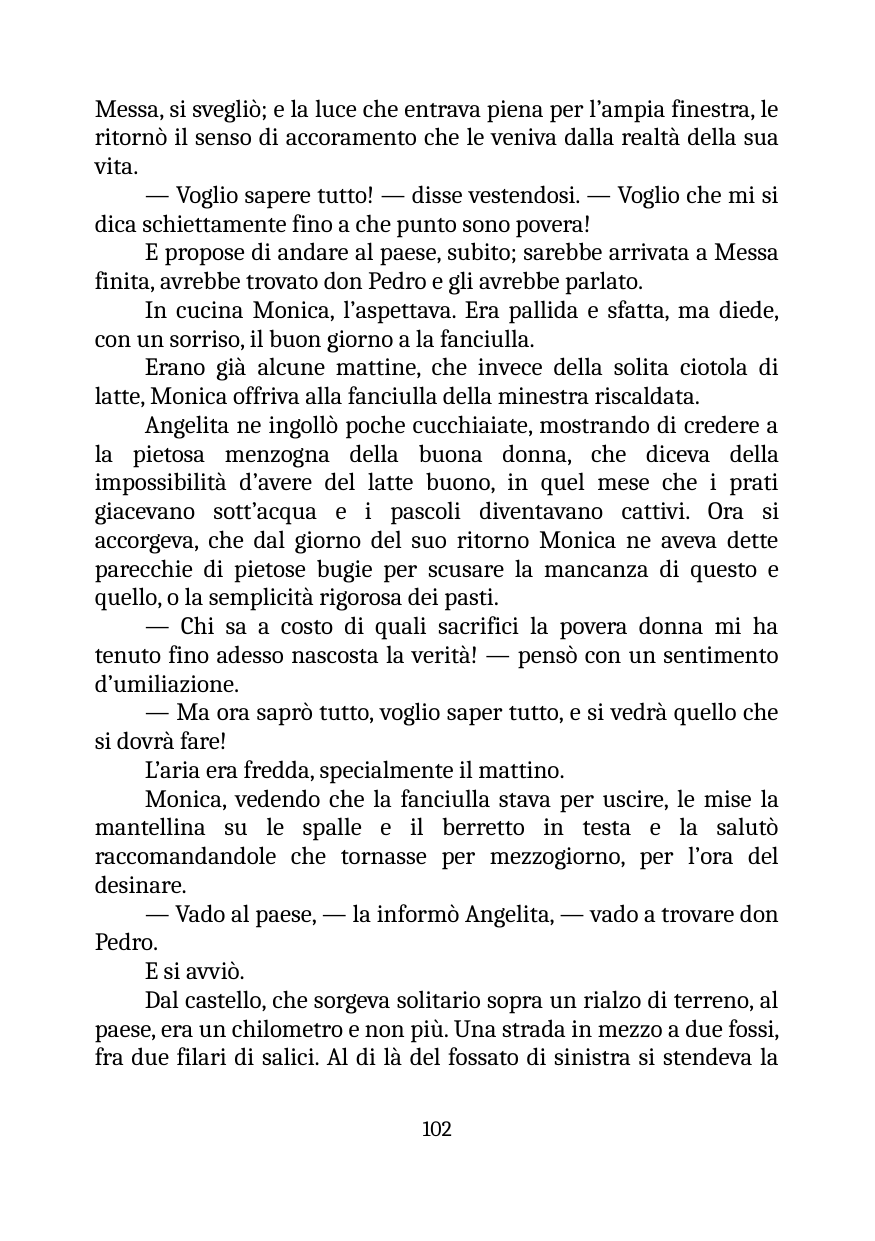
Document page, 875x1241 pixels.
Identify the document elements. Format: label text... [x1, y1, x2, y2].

text Angelita ne ingollò poche cucchiaiate, mostrando di credere a la pietosa menzogna della buona donna, che diceva della impossibilità d’avere del latte buono, in quel mese che i prati giacevano sott’acqua e i pascoli diventavano cattivi. Ora si accorgeva, che dal giorno del suo ritorno Monica ne aveva dette parecchie di pietose bugie per scusare la mancanza di questo e quello, o la semplicità rigorosa dei pasti. [94, 411, 779, 612]
text — Ma ora saprò tutto, voglio saper tutto, e si vedrà quello che si dovrà fare! [94, 698, 779, 756]
text — Chi sa a costo di quali sacrifici la povera donna mi ha tenuto fino adesso nascosta la verità! — pensò con un sentimento d’umiliazione. [94, 612, 779, 698]
text E propose di andare al paese, subito; sarebbe arrivata a Messa finita, avrebbe trovato don Pedro e gli avrebbe parlato. [94, 238, 779, 296]
text — Vado al paese, — la informò Angelita, — vado a trovare don Pedro. [94, 899, 779, 957]
text Dal castello, che sorgeva solitario sopra un rialzo di terreno, al paese, era un chilometro e non più. Una strada in mezzo a due fossi, fra due filari di salici. Al di là del fossato di sinistra si stendeva la [94, 986, 779, 1072]
text E si avviò. [94, 957, 779, 986]
text L’aria era fredda, specialmente il mattino. [94, 756, 779, 784]
text Messa, si svegliò; e la luce che entrava piena per l’ampia finestra, le ritornò il senso di accoramento che le veniva dalla realtà della sua vita. [94, 94, 779, 181]
text Erano già alcune mattine, che invece della solita ciotola di latte, Monica offriva alla fanciulla della minestra riscaldata. [94, 353, 779, 411]
text Monica, vedendo che la fanciulla stava per uscire, le mise la mantellina su le spalle e il berretto in testa e la salutò raccomandandole che tornasse per mezzogiorno, per l’ora del desinare. [94, 784, 779, 899]
text — Voglio sapere tutto! — disse vestendosi. — Voglio che mi si dica schiettamente fino a che punto sono povera! [94, 181, 779, 238]
text In cucina Monica, l’aspettava. Era pallida e sfatta, ma diede, con un sorriso, il buon giorno a la fanciulla. [94, 296, 779, 353]
